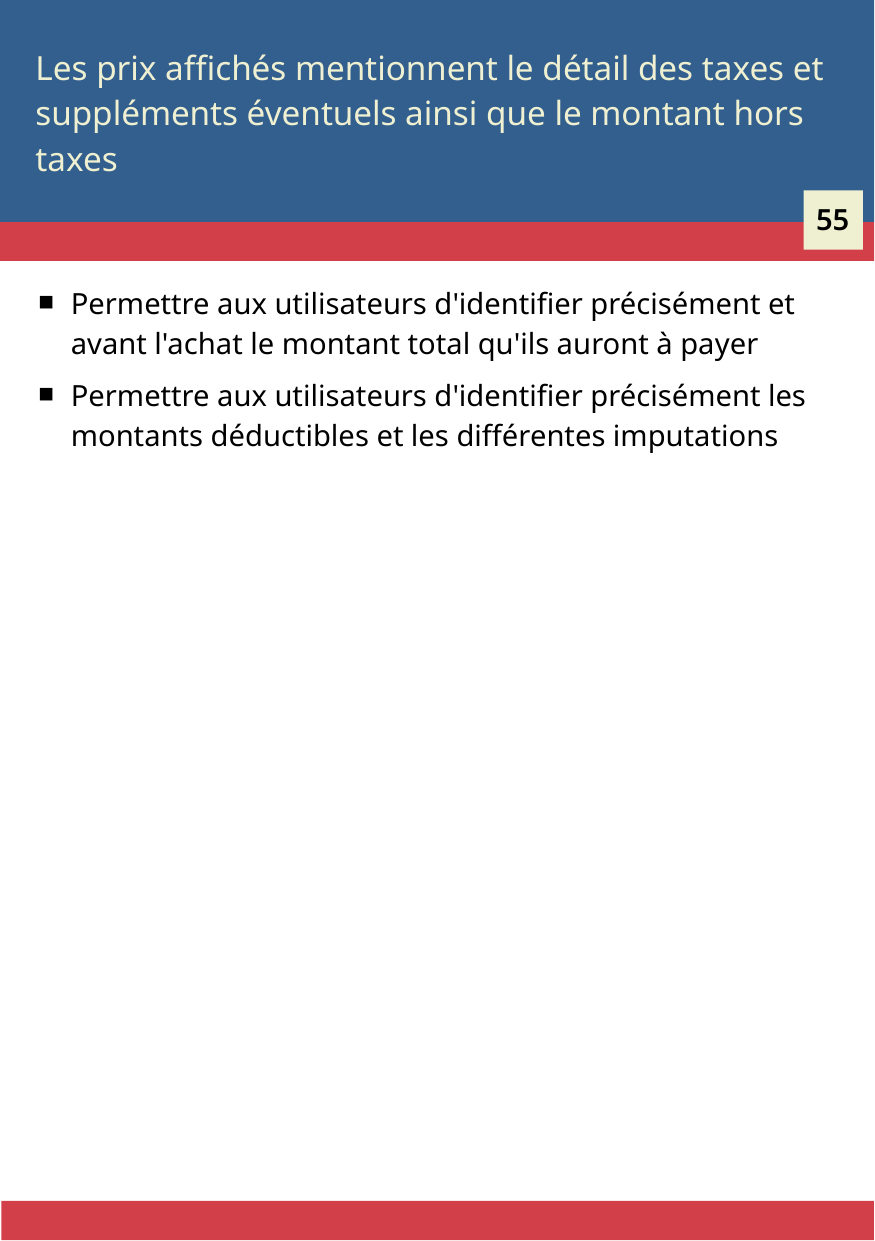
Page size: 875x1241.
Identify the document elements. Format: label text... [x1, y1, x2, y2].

text_box 55 [803, 188, 863, 249]
list Permettre aux utilisateurs d'identifier précisément et avant l'achat le montant total qu'ils auront à payer Permettre aux utilisateurs d'identifier précisément les montants déductibles et les différentes imputations [23, 283, 839, 1111]
title Les prix affichés mentionnent le détail des taxes et suppléments éventuels ainsi que le montant hors taxes [35, 13, 839, 213]
